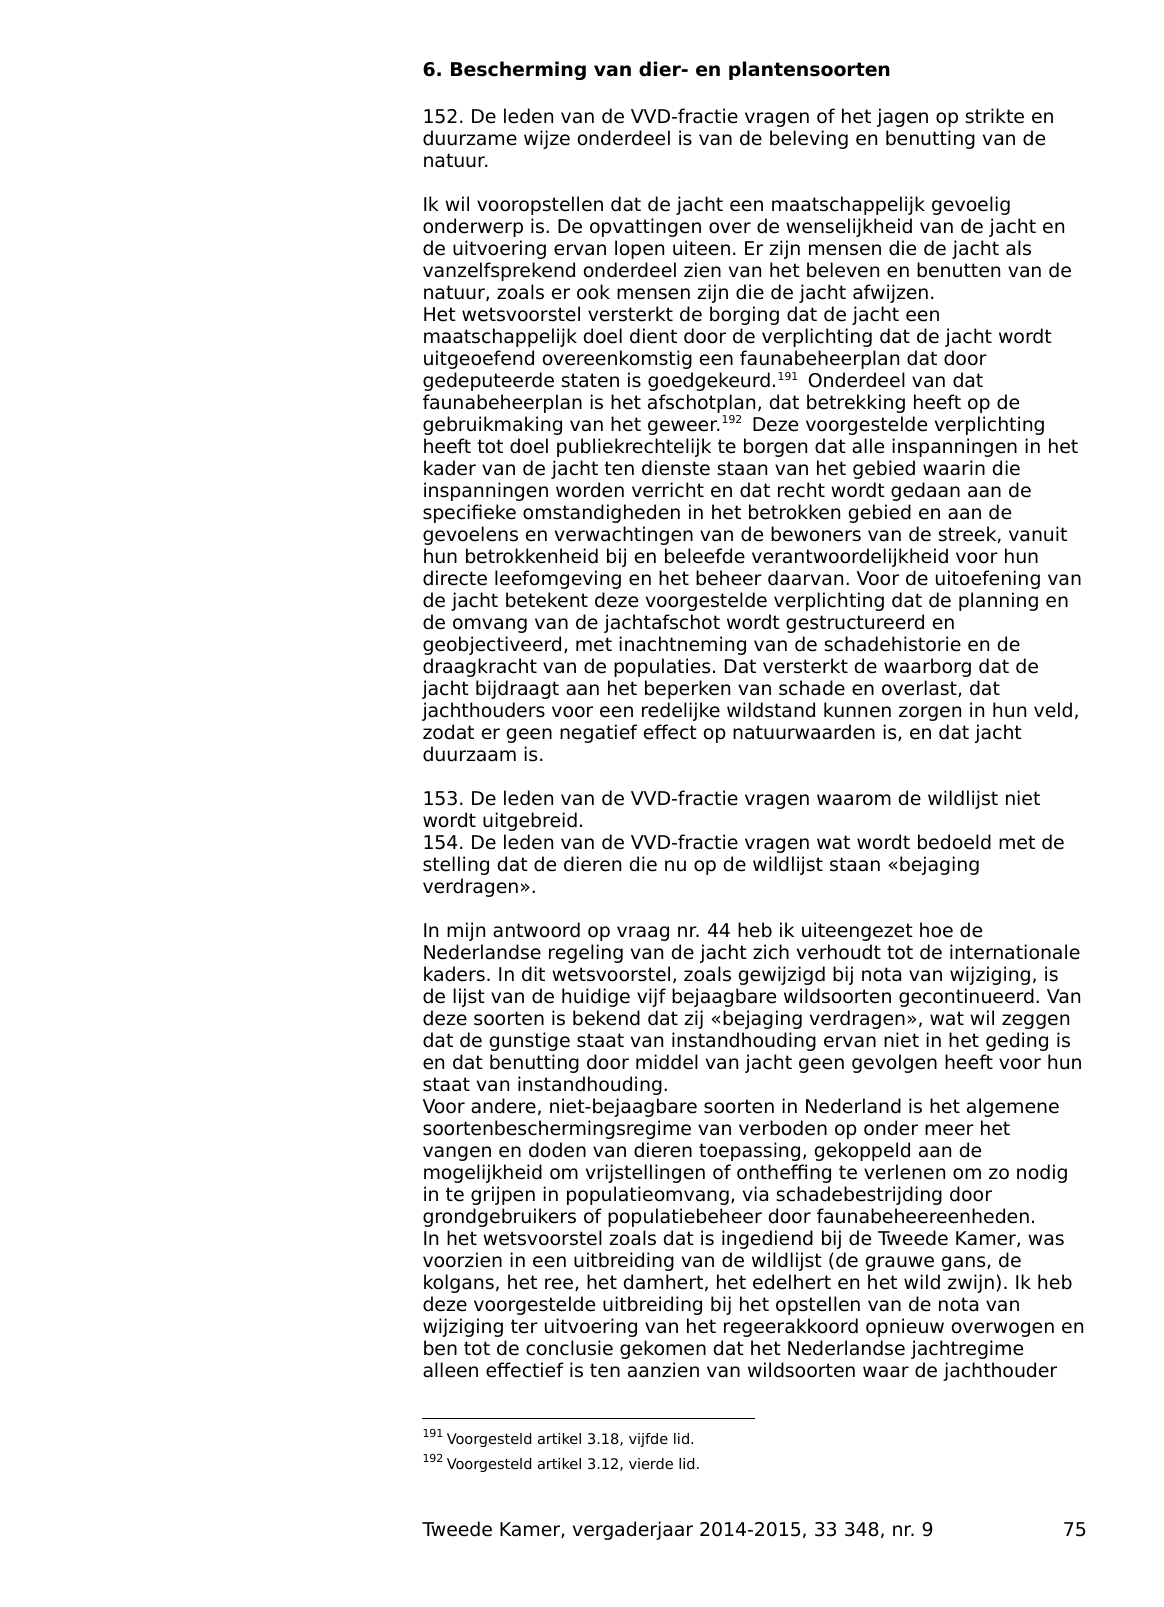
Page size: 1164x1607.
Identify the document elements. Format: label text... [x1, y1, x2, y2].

text Het wetsvoorstel versterkt de borging dat de jacht een maatschappelijk doel dient door de verplichting dat de jacht wordt uitgeoefend overeenkomstig een faunabeheerplan dat door gedeputeerde staten is goedgekeurd. Onderdeel van dat faunabeheerplan is het afschotplan, dat betrekking heeft op de gebruikmaking van het geweer. Deze voorgestelde verplichting heeft tot doel publiekrechtelijk te borgen dat alle inspanningen in het kader van de jacht ten dienste staan van het gebied waarin die inspanningen worden verricht en dat recht wordt gedaan aan de specifieke omstandigheden in het betrokken gebied en aan de gevoelens en verwachtingen van de bewoners van de streek, vanuit hun betrokkenheid bij en beleefde verantwoordelijkheid voor hun directe leefomgeving en het beheer daarvan. Voor de uitoefening van de jacht betekent deze voorgestelde verplichting dat de planning en de omvang van de jachtafschot wordt gestructureerd en geobjectiveerd, met inachtneming van de schadehistorie en de draagkracht van de populaties. Dat versterkt de waarborg dat de jacht bijdraagt aan het beperken van schade en overlast, dat jachthouders voor een redelijke wildstand kunnen zorgen in hun veld, zodat er geen negatief effect op natuurwaarden is, en dat jacht duurzaam is. [422, 304, 1087, 766]
text Voor andere, niet-bejaagbare soorten in Nederland is het algemene soortenbeschermingsregime van verboden op onder meer het vangen en doden van dieren toepassing, gekoppeld aan de mogelijkheid om vrijstellingen of ontheffing te verlenen om zo nodig in te grijpen in populatieomvang, via schadebestrijding door grondgebruikers of populatiebeheer door faunabeheereenheden. [422, 1096, 1087, 1228]
text 152. De leden van de VVD-fractie vragen of het jagen op strikte en duurzame wijze onderdeel is van de beleving en benutting van de natuur. [422, 106, 1087, 172]
text In mijn antwoord op vraag nr. 44 heb ik uiteengezet hoe de Nederlandse regeling van de jacht zich verhoudt tot de internationale kaders. In dit wetsvoorstel, zoals gewijzigd bij nota van wijziging, is de lijst van de huidige vijf bejaagbare wildsoorten gecontinueerd. Van deze soorten is bekend dat zij «bejaging verdragen», wat wil zeggen dat de gunstige staat van instandhouding ervan niet in het geding is en dat benutting door middel van jacht geen gevolgen heeft voor hun staat van instandhouding. [422, 920, 1087, 1096]
text Voorgesteld artikel 3.12, vierde lid. [422, 1452, 1087, 1474]
subtitle 6. Bescherming van dier- en plantensoorten [422, 59, 1087, 81]
text 154. De leden van de VVD-fractie vragen wat wordt bedoeld met de stelling dat de dieren die nu op de wildlijst staan «bejaging verdragen». [422, 832, 1087, 898]
text In het wetsvoorstel zoals dat is ingediend bij de Tweede Kamer, was voorzien in een uitbreiding van de wildlijst (de grauwe gans, de kolgans, het ree, het damhert, het edelhert en het wild zwijn). Ik heb deze voorgestelde uitbreiding bij het opstellen van de nota van wijziging ter uitvoering van het regeerakkoord opnieuw overwogen en ben tot de conclusie gekomen dat het Nederlandse jachtregime alleen effectief is ten aanzien van wildsoorten waar de jachthouder [422, 1228, 1087, 1381]
text 153. De leden van de VVD-fractie vragen waarom de wildlijst niet wordt uitgebreid. [422, 788, 1087, 832]
text Ik wil vooropstellen dat de jacht een maatschappelijk gevoelig onderwerp is. De opvattingen over de wenselijkheid van de jacht en de uitvoering ervan lopen uiteen. Er zijn mensen die de jacht als vanzelfsprekend onderdeel zien van het beleven en benutten van de natuur, zoals er ook mensen zijn die de jacht afwijzen. [422, 194, 1087, 304]
text Voorgesteld artikel 3.18, vijfde lid. [422, 1427, 1087, 1449]
